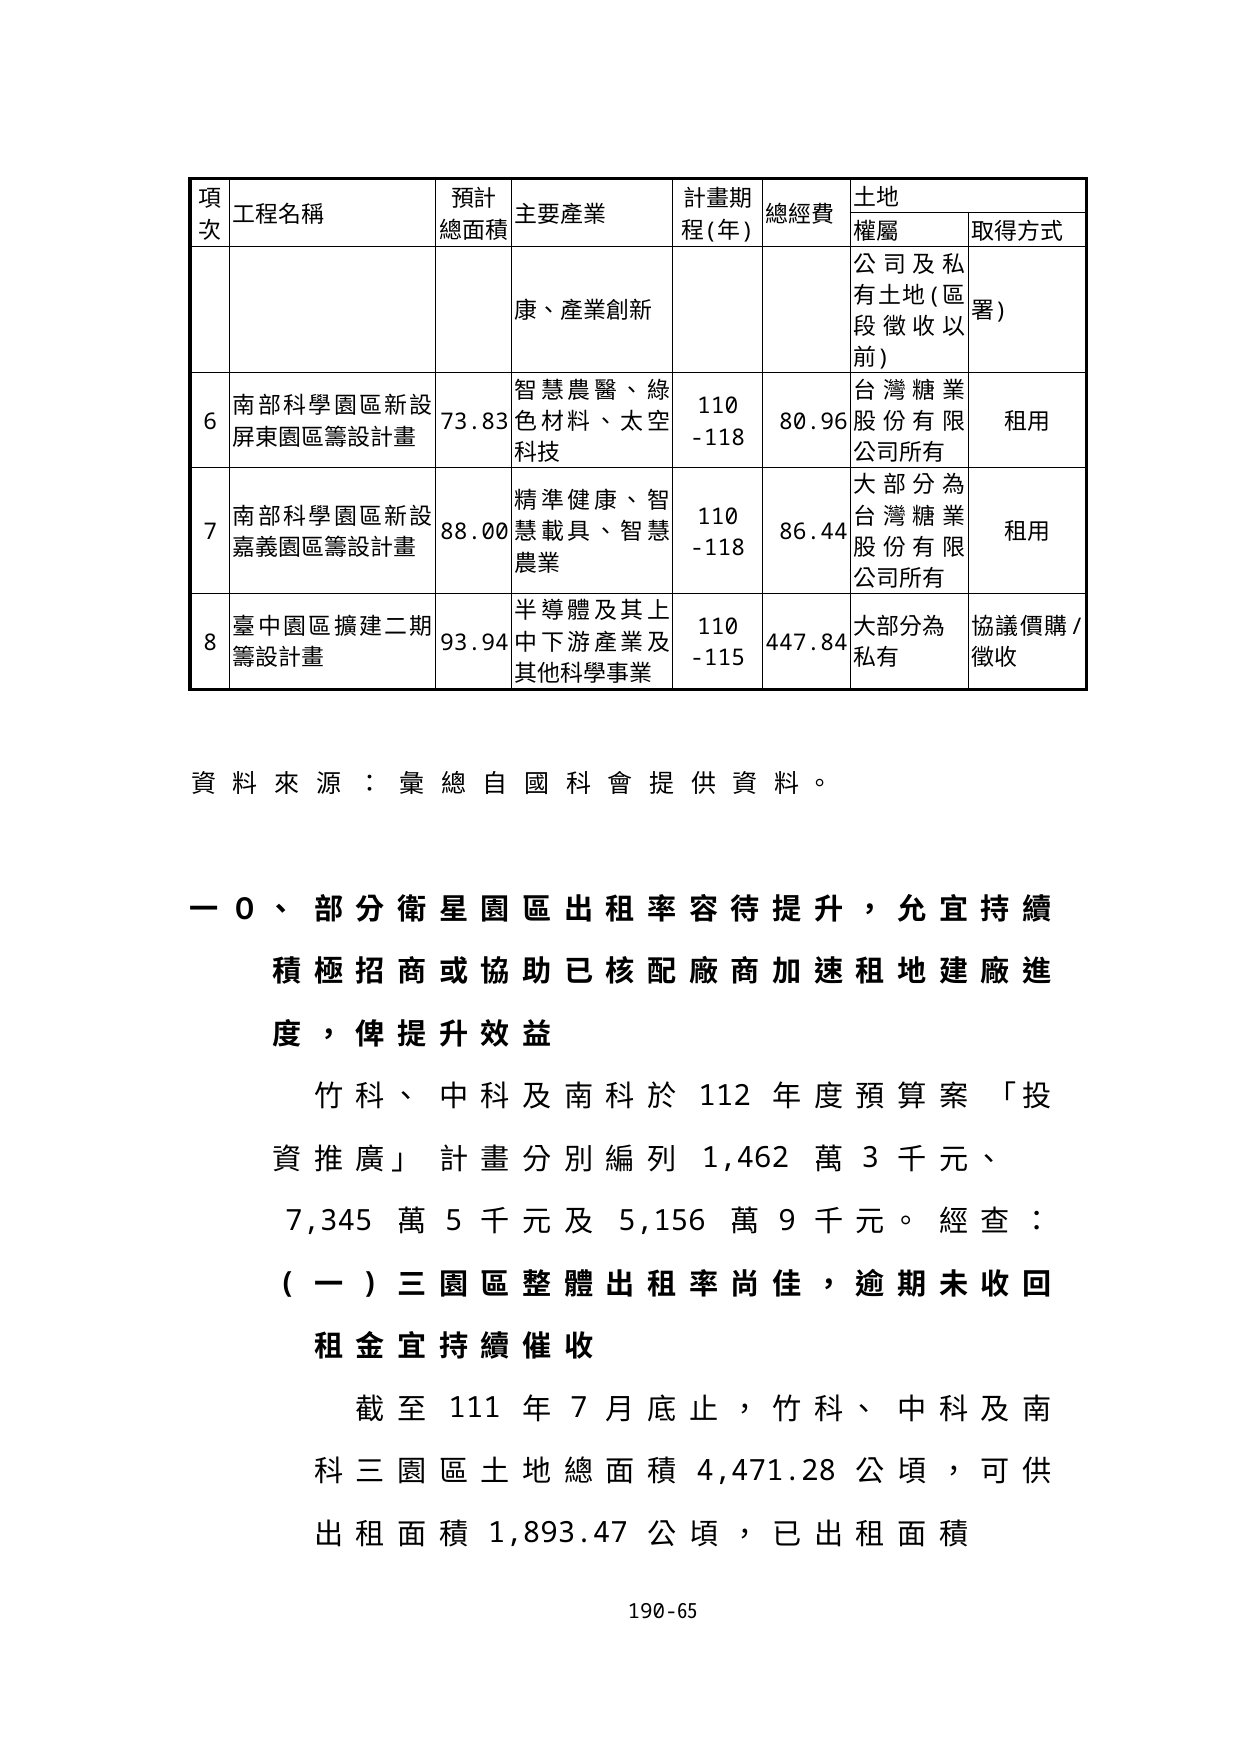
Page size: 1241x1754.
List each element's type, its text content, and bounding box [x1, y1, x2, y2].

table_cell 智慧農醫、綠色材料、太空科技 [512, 373, 672, 467]
table_cell 大部分為台灣糖業股份有限公司所有 [851, 468, 968, 593]
table_cell 110 -115 [673, 594, 762, 688]
table_cell 取得方式 [969, 213, 1085, 246]
table_cell 半導體及其上中下游產業及其他科學事業 [512, 594, 672, 688]
table_cell [230, 247, 435, 372]
table_cell [436, 247, 511, 372]
table_cell 447.84 [763, 594, 850, 688]
table_cell 台灣糖業股份有限公司所有 [851, 373, 968, 467]
table_cell 80.96 [763, 373, 850, 467]
table_cell 精準健康、智慧載具、智慧農業 [512, 468, 672, 593]
text 一０、部分衛星園區出租率容待提升，允宜持續積極招商或協助已核配廠商加速租地建廠進度，俾提升效益 [183, 865, 1058, 1052]
table_header 工程名稱 [230, 180, 435, 246]
table_cell 6 [192, 373, 229, 467]
table_cell [192, 247, 229, 372]
table_cell 署) [969, 247, 1085, 372]
table_header 預計 總面積 [436, 180, 511, 246]
table_cell 7 [192, 468, 229, 593]
table_cell 租用 [969, 373, 1085, 467]
table_cell 協議價購/徵收 [969, 594, 1085, 688]
table_cell 73.83 [436, 373, 511, 467]
table_header 主要產業 [512, 180, 672, 246]
text (一)三園區整體出租率尚佳，逾期未收回租金宜持續催收 [242, 1240, 1058, 1365]
table_cell 康、產業創新 [512, 247, 672, 372]
table_header 總經費 [763, 180, 850, 246]
table_cell [673, 247, 762, 372]
table_cell 8 [192, 594, 229, 688]
table_cell 權屬 [851, 213, 968, 246]
table_cell 南部科學園區新設屏東園區籌設計畫 [230, 373, 435, 467]
table_cell [763, 247, 850, 372]
table_header 土地 [851, 180, 1085, 212]
table_cell 86.44 [763, 468, 850, 593]
text 竹科、中科及南科於112年度預算案「投資推廣」計畫分別編列1,462萬3千元、7,345萬5千元及5,156萬9千元。經查： [242, 1052, 1058, 1240]
table_cell 租用 [969, 468, 1085, 593]
table_cell 93.94 [436, 594, 511, 688]
text 資料來源：彙總自國科會提供資料。 [183, 740, 1058, 802]
table_cell 公司及私有土地(區段徵收以前) [851, 247, 968, 372]
table_header 計畫期程(年) [673, 180, 762, 246]
table_cell 110 -118 [673, 468, 762, 593]
table_cell 大部分為私有 [851, 594, 968, 688]
text 截至111年7月底止，竹科、中科及南科三園區土地總面積4,471.28公頃，可供出租面積1,893.47公頃，已出租面積 [271, 1365, 1058, 1552]
table_header 項次 [192, 180, 229, 246]
table_cell 南部科學園區新設嘉義園區籌設計畫 [230, 468, 435, 593]
table_cell 臺中園區擴建二期籌設計畫 [230, 594, 435, 688]
table_cell 88.00 [436, 468, 511, 593]
table_cell 110 -118 [673, 373, 762, 467]
